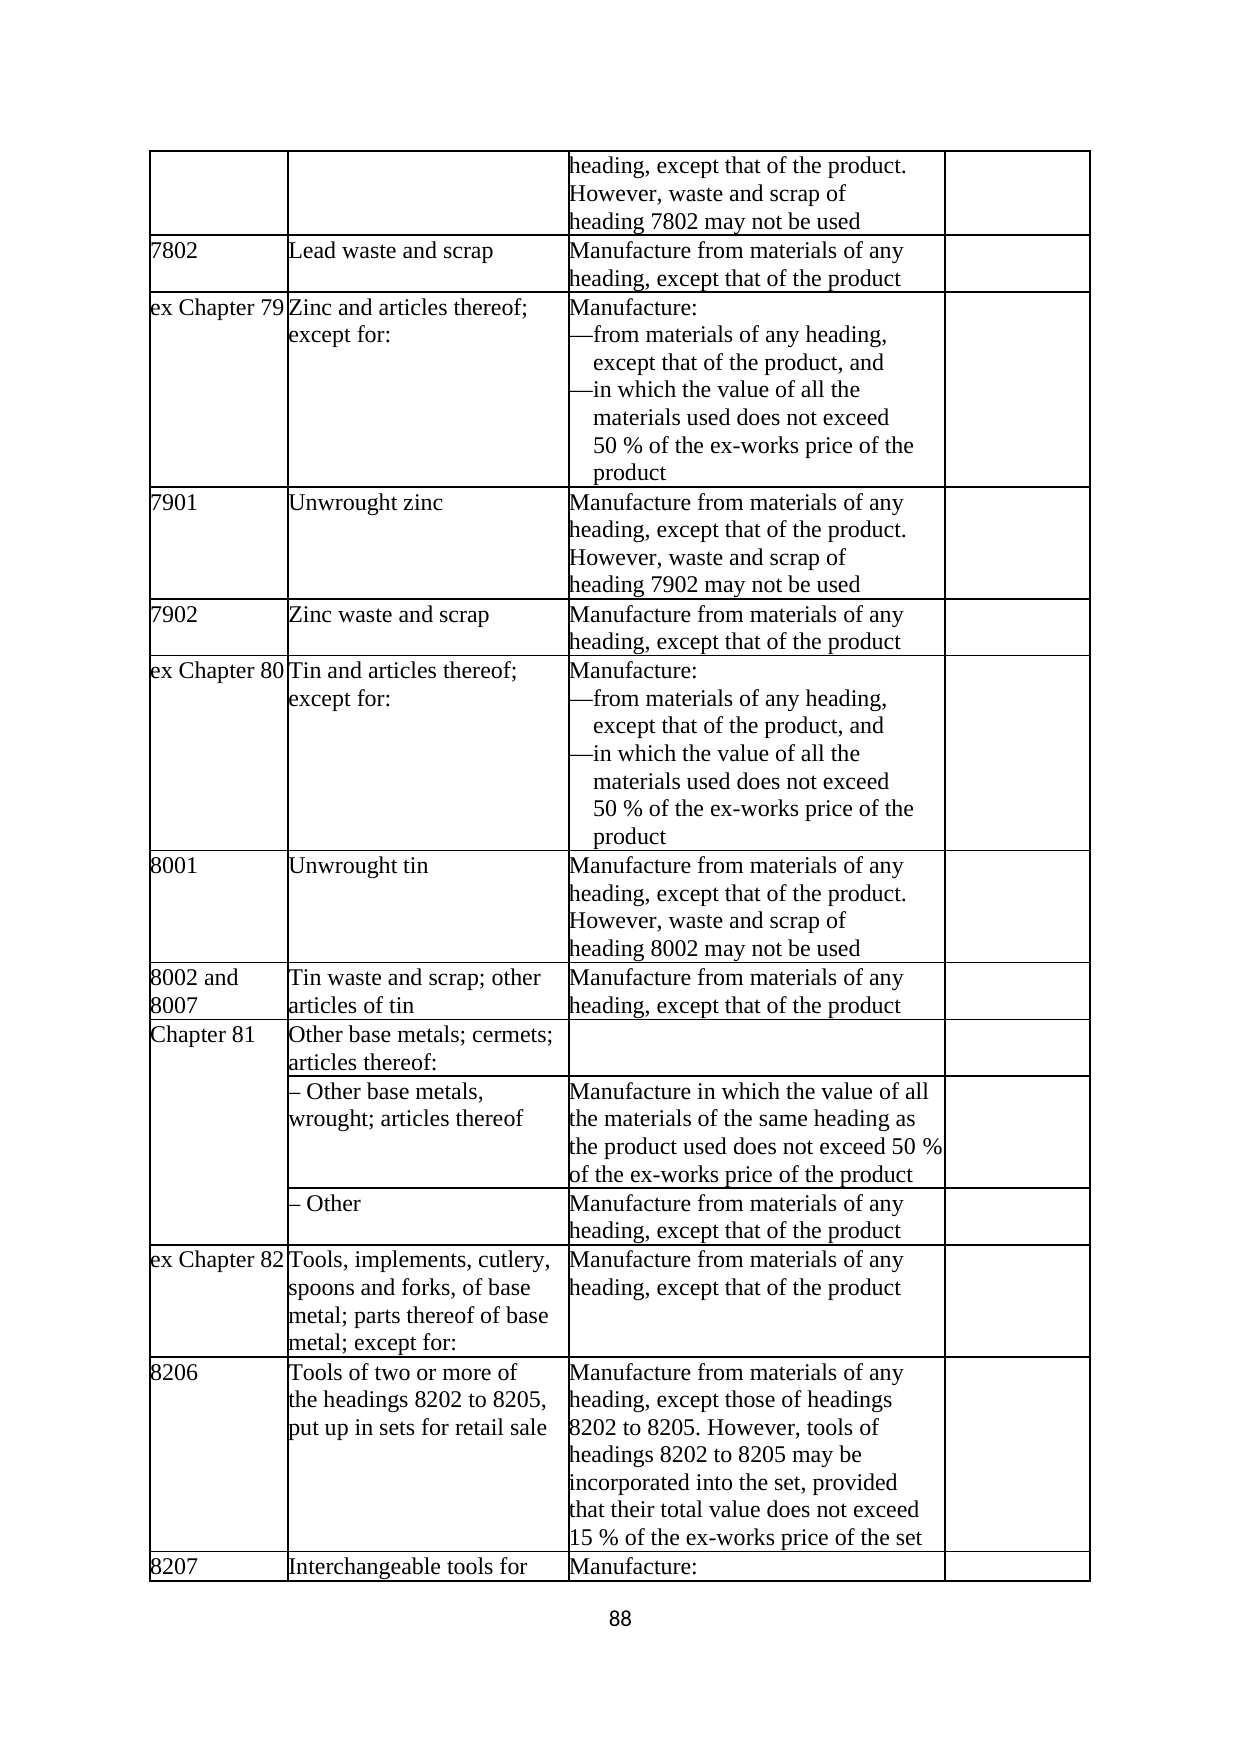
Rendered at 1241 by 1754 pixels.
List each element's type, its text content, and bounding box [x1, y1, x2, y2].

table_cell [151, 152, 287, 234]
table_cell [946, 600, 1089, 655]
table_cell [946, 293, 1089, 486]
table_cell [946, 1077, 1089, 1187]
table_cell Unwrought zinc [289, 488, 568, 598]
table_cell Manufacture from materials of any heading, except that of the product [570, 236, 944, 291]
table_cell Interchangeable tools for [289, 1552, 568, 1580]
table_cell Tools, implements, cutlery, spoons and forks, of base metal; parts thereof of base metal; except for: [289, 1246, 568, 1356]
table_cell [946, 1020, 1089, 1075]
table_cell [946, 236, 1089, 291]
table_cell 7901 [151, 488, 287, 598]
table_cell [570, 1020, 944, 1075]
table_cell 7902 [151, 600, 287, 655]
table_cell [946, 656, 1089, 850]
table_cell Chapter 81 [151, 1020, 287, 1244]
table_cell 8001 [151, 851, 287, 962]
table_header from materials of any heading, except that of the product, and [593, 684, 944, 739]
table_cell – Other [289, 1189, 568, 1244]
table_cell 8207 [151, 1552, 287, 1580]
table_cell heading, except that of the product. However, waste and scrap of heading 7802 may not be used [570, 152, 944, 234]
table_cell 7802 [151, 236, 287, 291]
table_cell Zinc waste and scrap [289, 600, 568, 655]
table_cell Manufacture: [570, 656, 944, 850]
table_cell [946, 963, 1089, 1018]
table_header in which the value of all the materials used does not exceed 50 % of the ex-works price of the product [593, 739, 944, 849]
table_cell Other base metals; cermets; articles thereof: [289, 1020, 568, 1075]
table_cell Tin waste and scrap; other articles of tin [289, 963, 568, 1018]
table_cell [946, 1552, 1089, 1580]
table_cell ex Chapter 82 [151, 1246, 287, 1356]
table_cell Manufacture from materials of any heading, except that of the product [570, 600, 944, 655]
table_cell ex Chapter 80 [151, 656, 287, 850]
table_cell [946, 488, 1089, 598]
table_cell [946, 1246, 1089, 1356]
table_cell ex Chapter 79 [151, 293, 287, 486]
table_cell Zinc and articles thereof; except for: [289, 293, 568, 486]
table_cell [289, 152, 568, 234]
table_cell [946, 851, 1089, 962]
table_cell Manufacture in which the value of all the materials of the same heading as the product used does not exceed 50 % of the ex-works price of the product [570, 1077, 944, 1187]
table_cell Tin and articles thereof; except for: [289, 656, 568, 850]
table_header — [570, 320, 593, 376]
table_cell Manufacture from materials of any heading, except that of the product [570, 963, 944, 1018]
table_cell [946, 1189, 1089, 1244]
table_cell Manufacture from materials of any heading, except that of the product. However, waste and scrap of heading 7902 may not be used [570, 488, 944, 598]
table_cell Manufacture from materials of any heading, except that of the product [570, 1246, 944, 1356]
table_cell 8206 [151, 1358, 287, 1551]
table_header — [570, 376, 593, 486]
table_cell Unwrought tin [289, 851, 568, 962]
table_cell Manufacture from materials of any heading, except that of the product [570, 1189, 944, 1244]
table_cell – Other base metals, wrought; articles thereof [289, 1077, 568, 1187]
table_cell [946, 1358, 1089, 1551]
table_header — [570, 684, 593, 739]
table_cell Manufacture from materials of any heading, except those of headings 8202 to 8205. However, tools of headings 8202 to 8205 may be incorporated into the set, provided that their total value does not exceed 15 % of the ex-works price of the set [570, 1358, 944, 1551]
table_cell [946, 152, 1089, 234]
table_header — [570, 739, 593, 849]
table_cell 8002 and 8007 [151, 963, 287, 1018]
table_cell Lead waste and scrap [289, 236, 568, 291]
table_header in which the value of all the materials used does not exceed 50 % of the ex-works price of the product [593, 376, 944, 486]
table_cell Manufacture: [570, 1552, 944, 1580]
table_cell Manufacture: [570, 293, 944, 486]
table_cell Tools of two or more of the headings 8202 to 8205, put up in sets for retail sale [289, 1358, 568, 1551]
table_header from materials of any heading, except that of the product, and [593, 320, 944, 376]
table_cell Manufacture from materials of any heading, except that of the product. However, waste and scrap of heading 8002 may not be used [570, 851, 944, 962]
